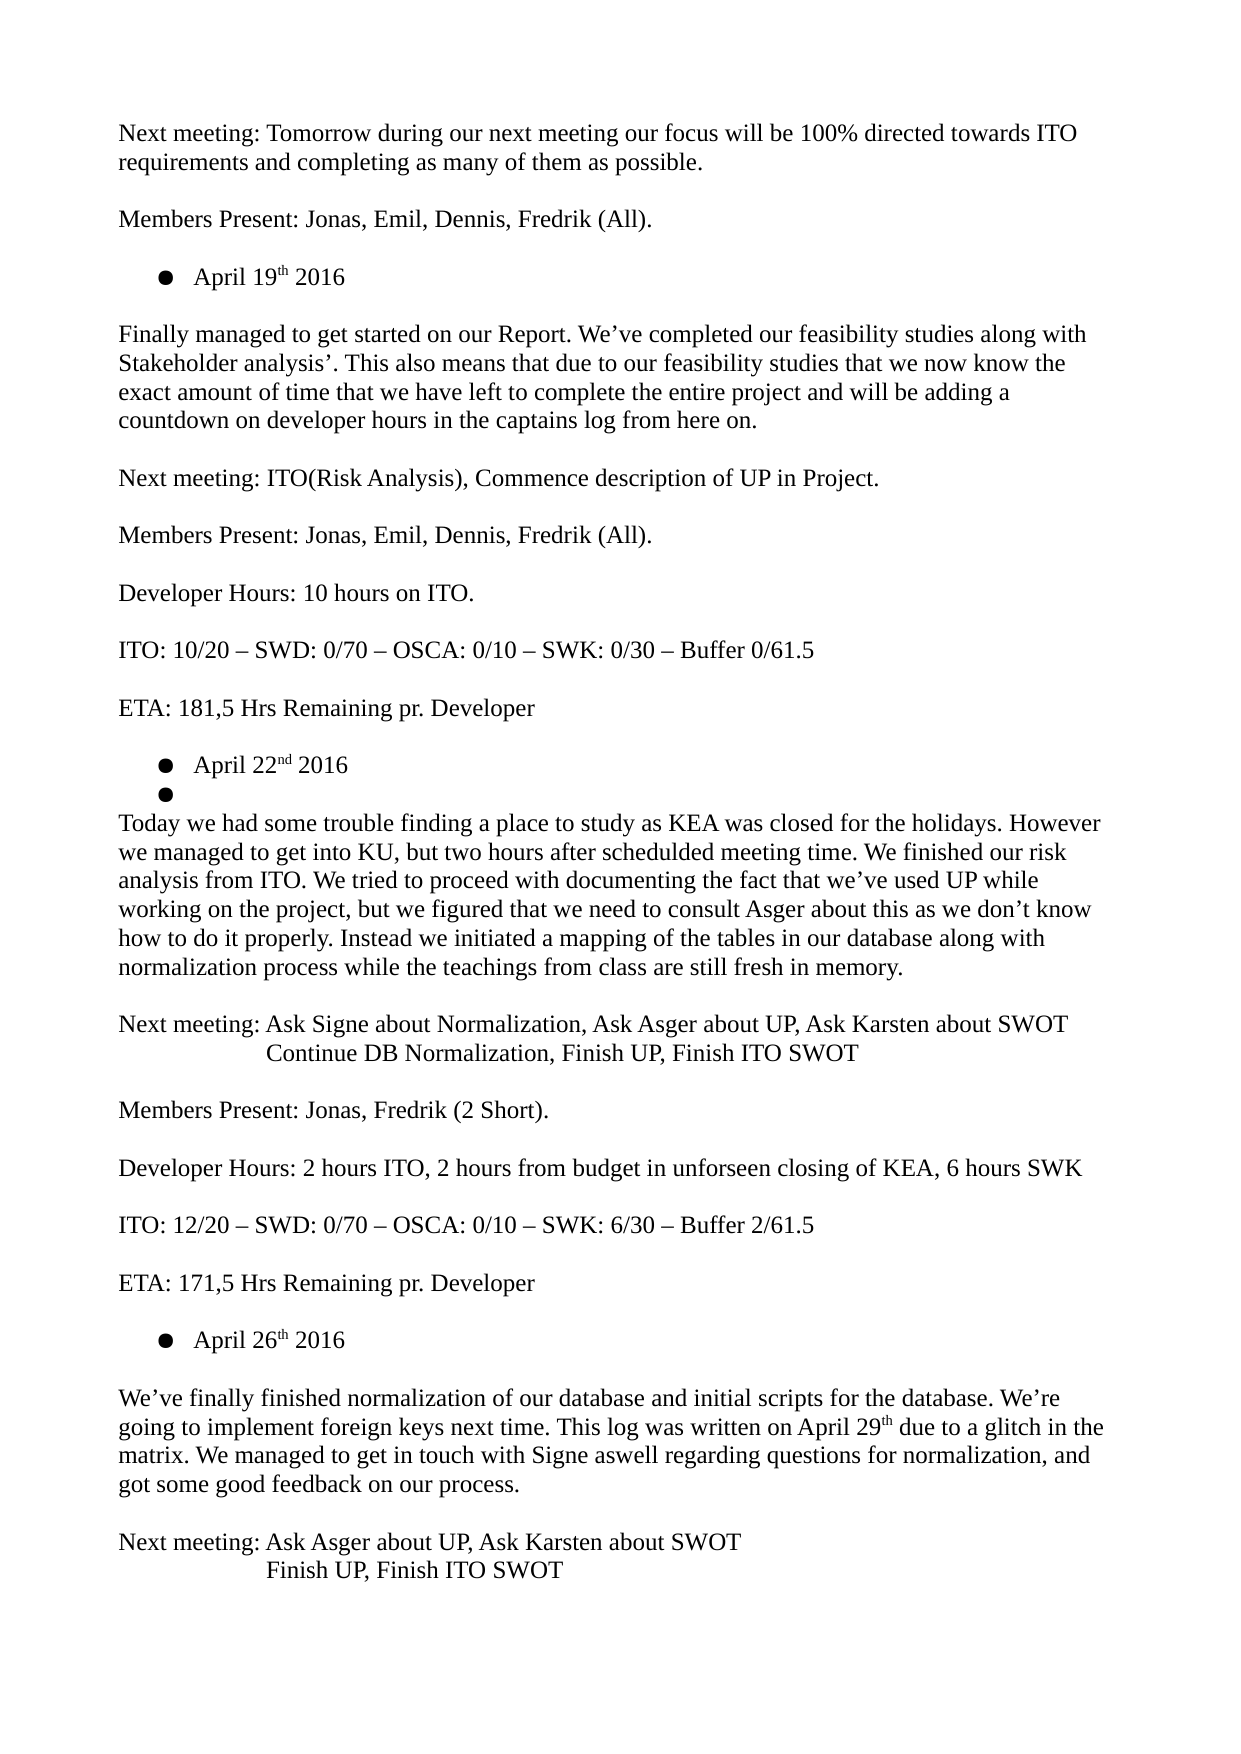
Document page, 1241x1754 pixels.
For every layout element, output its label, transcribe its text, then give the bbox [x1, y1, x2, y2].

text Next meeting: Ask Asger about UP, Ask Karsten about SWOT [118, 1527, 1122, 1556]
text ITO: 12/20 – SWD: 0/70 – OSCA: 0/10 – SWK: 6/30 – Buffer 2/61.5 [118, 1211, 1122, 1239]
text We’ve finally finished normalization of our database and initial scripts for the database. We’re going to implement foreign keys next time. This log was written on April 29th due to a glitch in the matrix. We managed to get in touch with Signe aswell regarding questions for normalization, and got some good feedback on our process. [118, 1383, 1122, 1498]
text Next meeting: Ask Signe about Normalization, Ask Asger about UP, Ask Karsten about SWOT [118, 1009, 1122, 1038]
text Developer Hours: 2 hours ITO, 2 hours from budget in unforseen closing of KEA, 6 hours SWK [118, 1153, 1122, 1182]
text ETA: 181,5 Hrs Remaining pr. Developer [118, 693, 1122, 722]
list April 19th 2016 [156, 262, 1122, 291]
text ETA: 171,5 Hrs Remaining pr. Developer [118, 1268, 1122, 1297]
text Next meeting: Tomorrow during our next meeting our focus will be 100% directed towards ITO requirements and completing as many of them as possible. [118, 118, 1122, 176]
text Developer Hours: 10 hours on ITO. [118, 578, 1122, 607]
text ITO: 10/20 – SWD: 0/70 – OSCA: 0/10 – SWK: 0/30 – Buffer 0/61.5 [118, 636, 1122, 664]
list April 26th 2016 [156, 1326, 1122, 1354]
text Finish UP, Finish ITO SWOT [118, 1556, 1122, 1584]
text Next meeting: ITO(Risk Analysis), Commence description of UP in Project. [118, 463, 1122, 492]
text Finally managed to get started on our Report. We’ve completed our feasibility studies along with Stakeholder analysis’. This also means that due to our feasibility studies that we now know the exact amount of time that we have left to complete the entire project and will be adding a countdown on developer hours in the captains log from here on. [118, 319, 1122, 434]
text Today we had some trouble finding a place to study as KEA was closed for the holidays. However we managed to get into KU, but two hours after schedulded meeting time. We finished our risk analysis from ITO. We tried to proceed with documenting the fact that we’ve used UP while working on the project, but we figured that we need to consult Asger about this as we don’t know how to do it properly. Instead we initiated a mapping of the tables in our database along with normalization process while the teachings from class are still fresh in memory. [118, 808, 1122, 981]
text Continue DB Normalization, Finish UP, Finish ITO SWOT [118, 1038, 1122, 1067]
text Members Present: Jonas, Emil, Dennis, Fredrik (All). [118, 521, 1122, 549]
text Members Present: Jonas, Emil, Dennis, Fredrik (All). [118, 204, 1122, 233]
text Members Present: Jonas, Fredrik (2 Short). [118, 1096, 1122, 1124]
list April 22nd 2016 [156, 751, 1122, 779]
